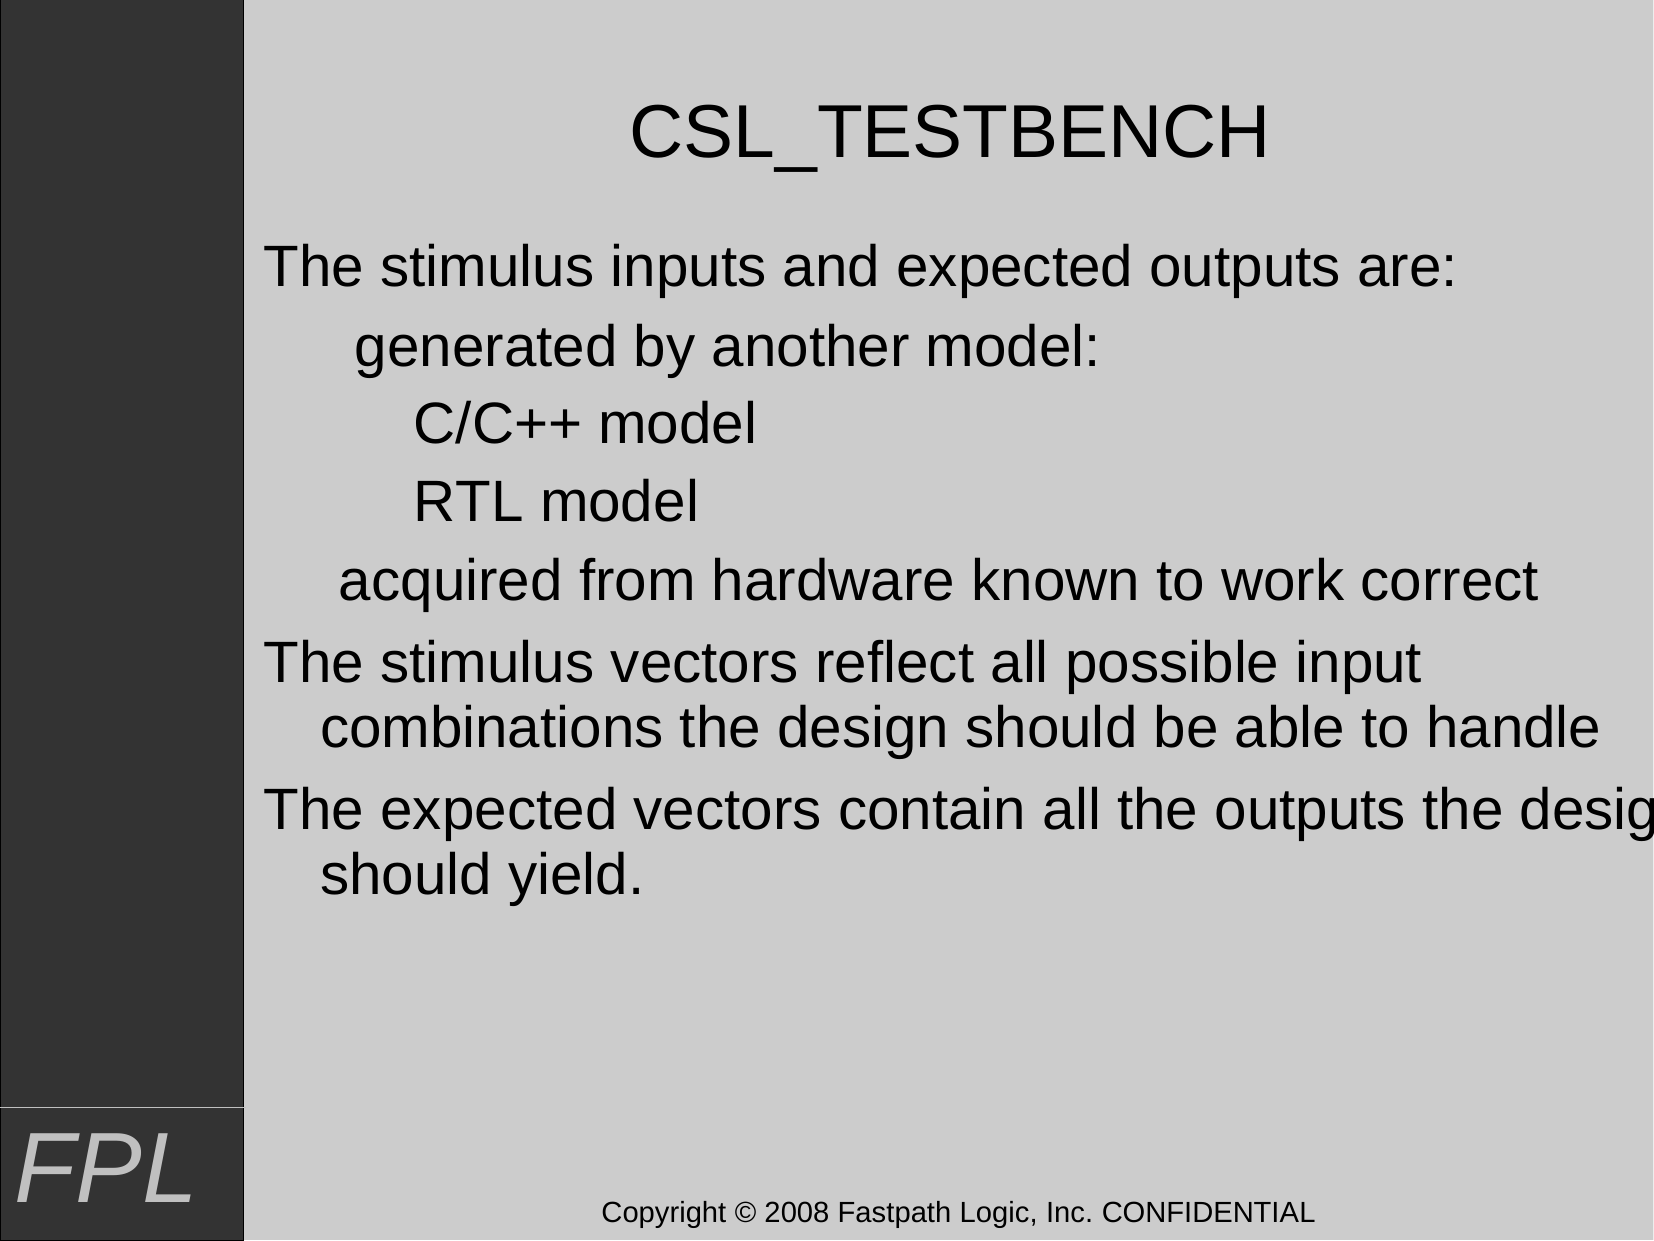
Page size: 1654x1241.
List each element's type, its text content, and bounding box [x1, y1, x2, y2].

title CSL_TESTBENCH [399, 23, 1502, 233]
list The stimulus inputs and expected outputs are: generated by another model: C/C++ model RTL model acquired from hardware known to work correct The stimulus vectors reflect all possible input combinations the design should be able to handle The expected vectors contain all the outputs the design should yield. [263, 233, 1654, 1132]
